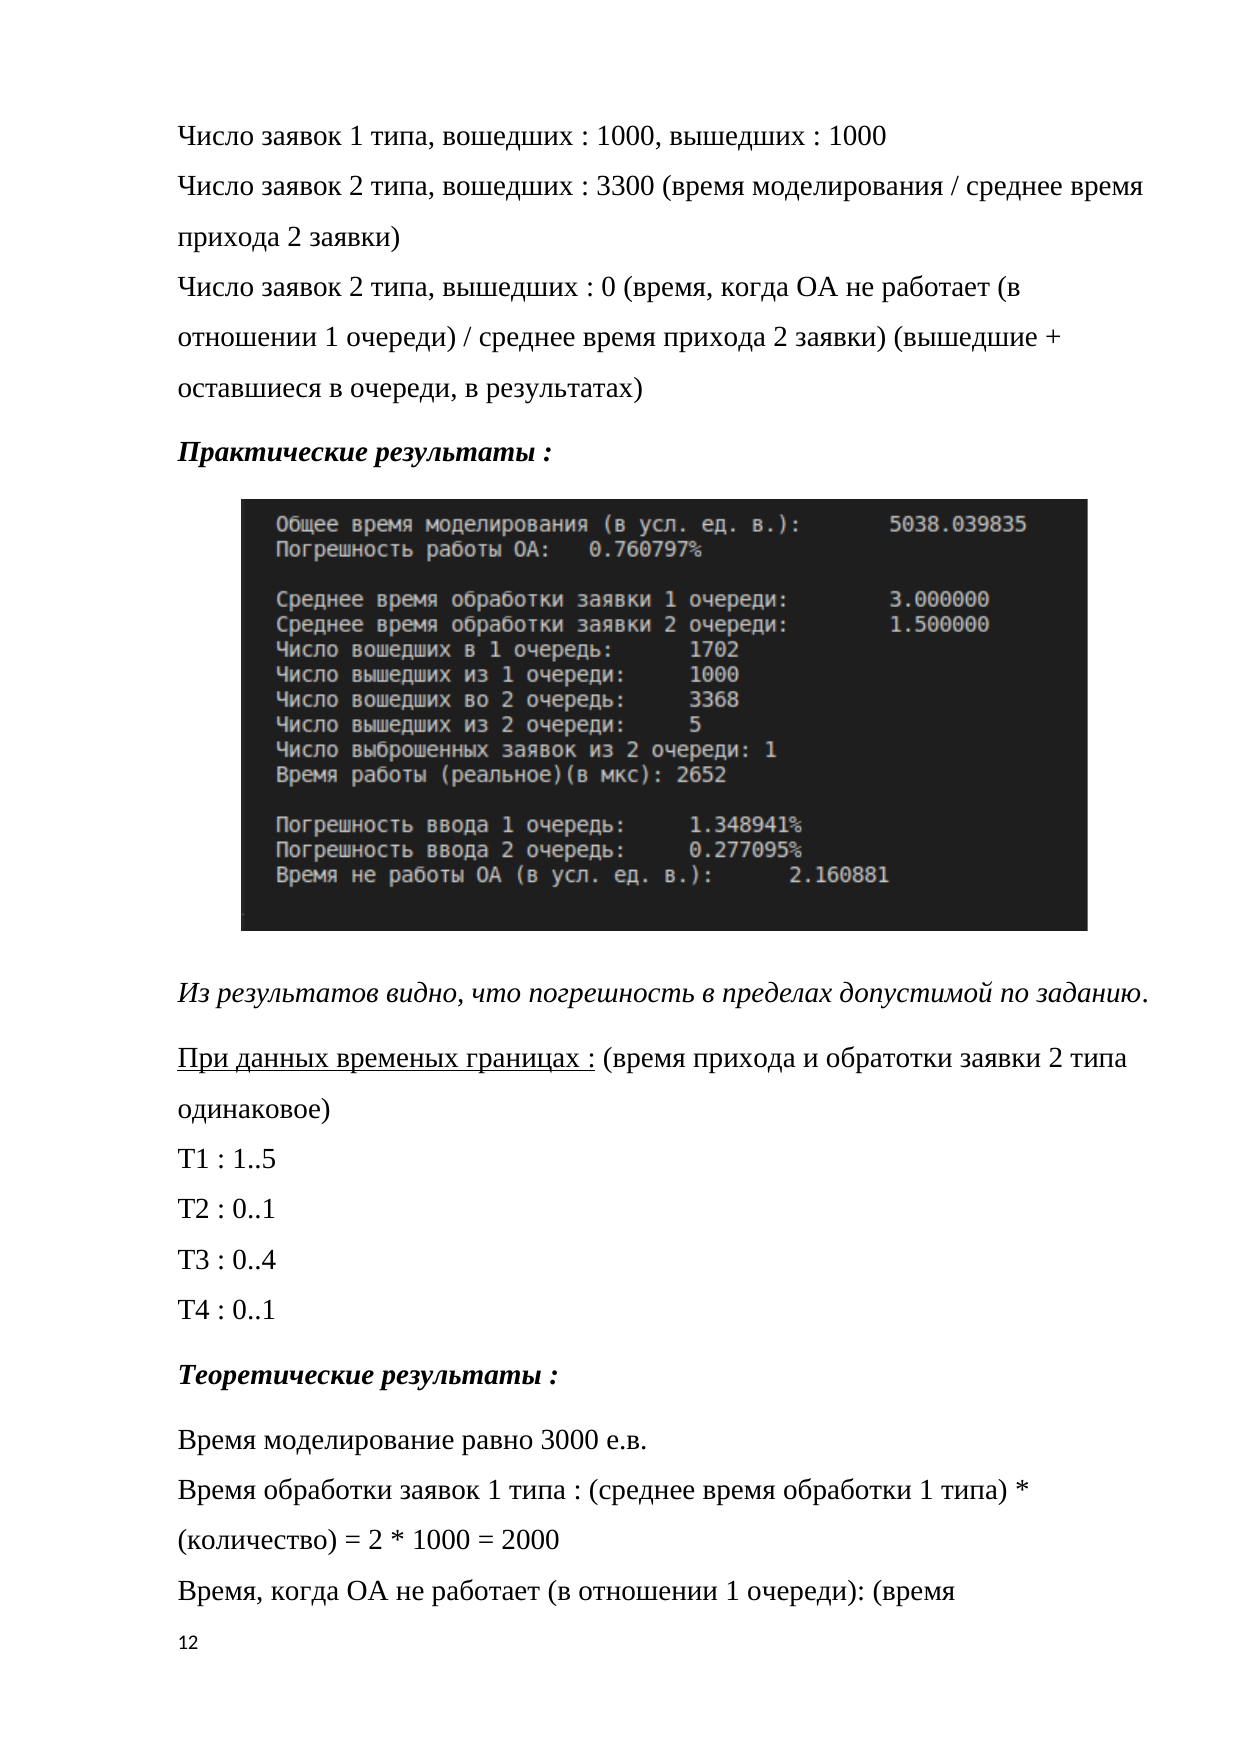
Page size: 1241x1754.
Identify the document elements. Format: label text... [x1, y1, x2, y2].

text Из результатов видно, что погрешность в пределах допустимой по заданию. [177, 908, 1152, 1009]
text Число заявок 1 типа, вошедших : 1000, вышедших : 1000 Число заявок 2 типа, вошедших : 3300 (время моделирования / среднее время прихода 2 заявки) Число заявок 2 типа, вышедших : 0 (время, когда ОА не работает (в отношении 1 очереди) / среднее время прихода 2 заявки) (вышедшие + оставшиеся в очереди, в результатах) [177, 118, 1152, 403]
picture [241, 499, 1088, 931]
text Практические результаты : [177, 434, 1152, 468]
text Время моделирование равно 3000 е.в. Время обработки заявок 1 типа : (среднее время обработки 1 типа) * (количество) = 2 * 1000 = 2000 Время, когда ОА не работает (в отношении 1 очереди): (время [177, 1422, 1152, 1606]
text Теоретические результаты : [177, 1357, 1152, 1391]
text При данных временых границах : (время прихода и обратотки заявки 2 типа одинаковое) Т1 : 1..5 Т2 : 0..1 Т3 : 0..4 Т4 : 0..1 [177, 1041, 1152, 1326]
